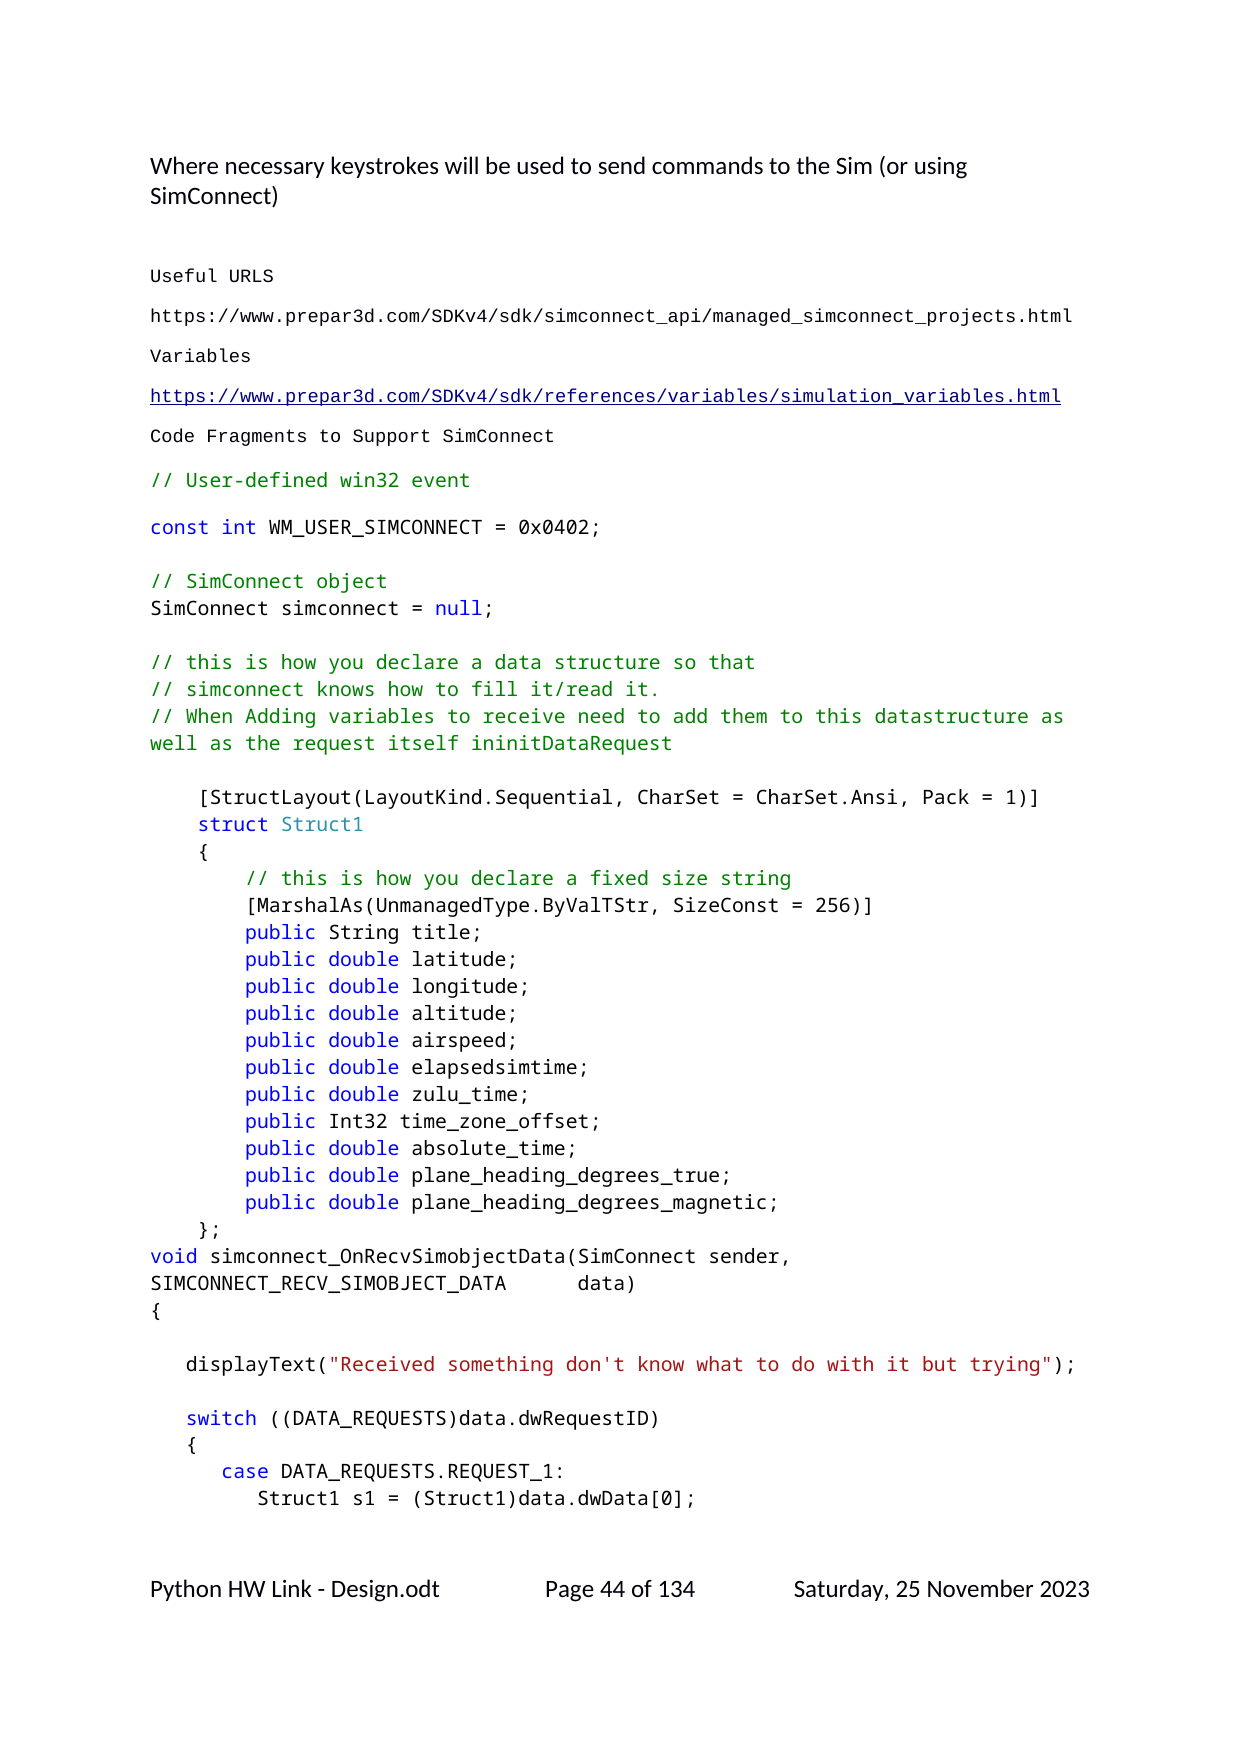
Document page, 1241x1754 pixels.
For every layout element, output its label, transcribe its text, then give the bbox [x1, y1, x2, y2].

text Useful URLS [150, 267, 1090, 288]
text public double elapsedsimtime; [150, 1053, 1090, 1080]
text // this is how you declare a fixed size string [150, 864, 1090, 891]
text // this is how you declare a data structure so that [150, 648, 1090, 675]
text public double altitude; [150, 999, 1090, 1026]
text // simconnect knows how to fill it/read it. [150, 675, 1090, 702]
text // User-defined win32 event [150, 467, 1090, 493]
text switch ((DATA_REQUESTS)data.dwRequestID) [150, 1404, 1090, 1431]
text // When Adding variables to receive need to add them to this datastructure as well as the request itself ininitDataRequest [150, 702, 1090, 756]
text https://www.prepar3d.com/SDKv4/sdk/simconnect_api/managed_simconnect_projects.html [150, 307, 1090, 328]
text Where necessary keystrokes will be used to send commands to the Sim (or using SimConnect) [150, 150, 1090, 211]
text public double absolute_time; [150, 1134, 1090, 1161]
text public double plane_heading_degrees_magnetic; [150, 1188, 1090, 1215]
text https://www.prepar3d.com/SDKv4/sdk/references/variables/simulation_variables.html [150, 387, 1090, 408]
text case DATA_REQUESTS.REQUEST_1: [150, 1458, 1090, 1485]
text public double longitude; [150, 972, 1090, 999]
text [MarshalAs(UnmanagedType.ByValTStr, SizeConst = 256)] [150, 891, 1090, 918]
text public String title; [150, 918, 1090, 945]
text { [150, 1431, 1090, 1458]
text public double plane_heading_degrees_true; [150, 1161, 1090, 1188]
text public double latitude; [150, 945, 1090, 972]
text displayText("Received something don't know what to do with it but trying"); [150, 1350, 1090, 1377]
text { [150, 1296, 1090, 1323]
text Code Fragments to Support SimConnect [150, 427, 1090, 448]
text [StructLayout(LayoutKind.Sequential, CharSet = CharSet.Ansi, Pack = 1)] [150, 783, 1090, 810]
text public double airspeed; [150, 1026, 1090, 1053]
text }; [150, 1215, 1090, 1242]
text void simconnect_OnRecvSimobjectData(SimConnect sender, SIMCONNECT_RECV_SIMOBJECT_DATA data) [150, 1242, 1090, 1296]
text public Int32 time_zone_offset; [150, 1107, 1090, 1134]
text Variables [150, 347, 1090, 368]
text SimConnect simconnect = null; [150, 594, 1090, 621]
text struct Struct1 [150, 810, 1090, 837]
text Struct1 s1 = (Struct1)data.dwData[0]; [150, 1485, 1090, 1512]
text const int WM_USER_SIMCONNECT = 0x0402; [150, 513, 1090, 540]
text // SimConnect object [150, 567, 1090, 594]
text { [150, 837, 1090, 864]
text public double zulu_time; [150, 1080, 1090, 1107]
